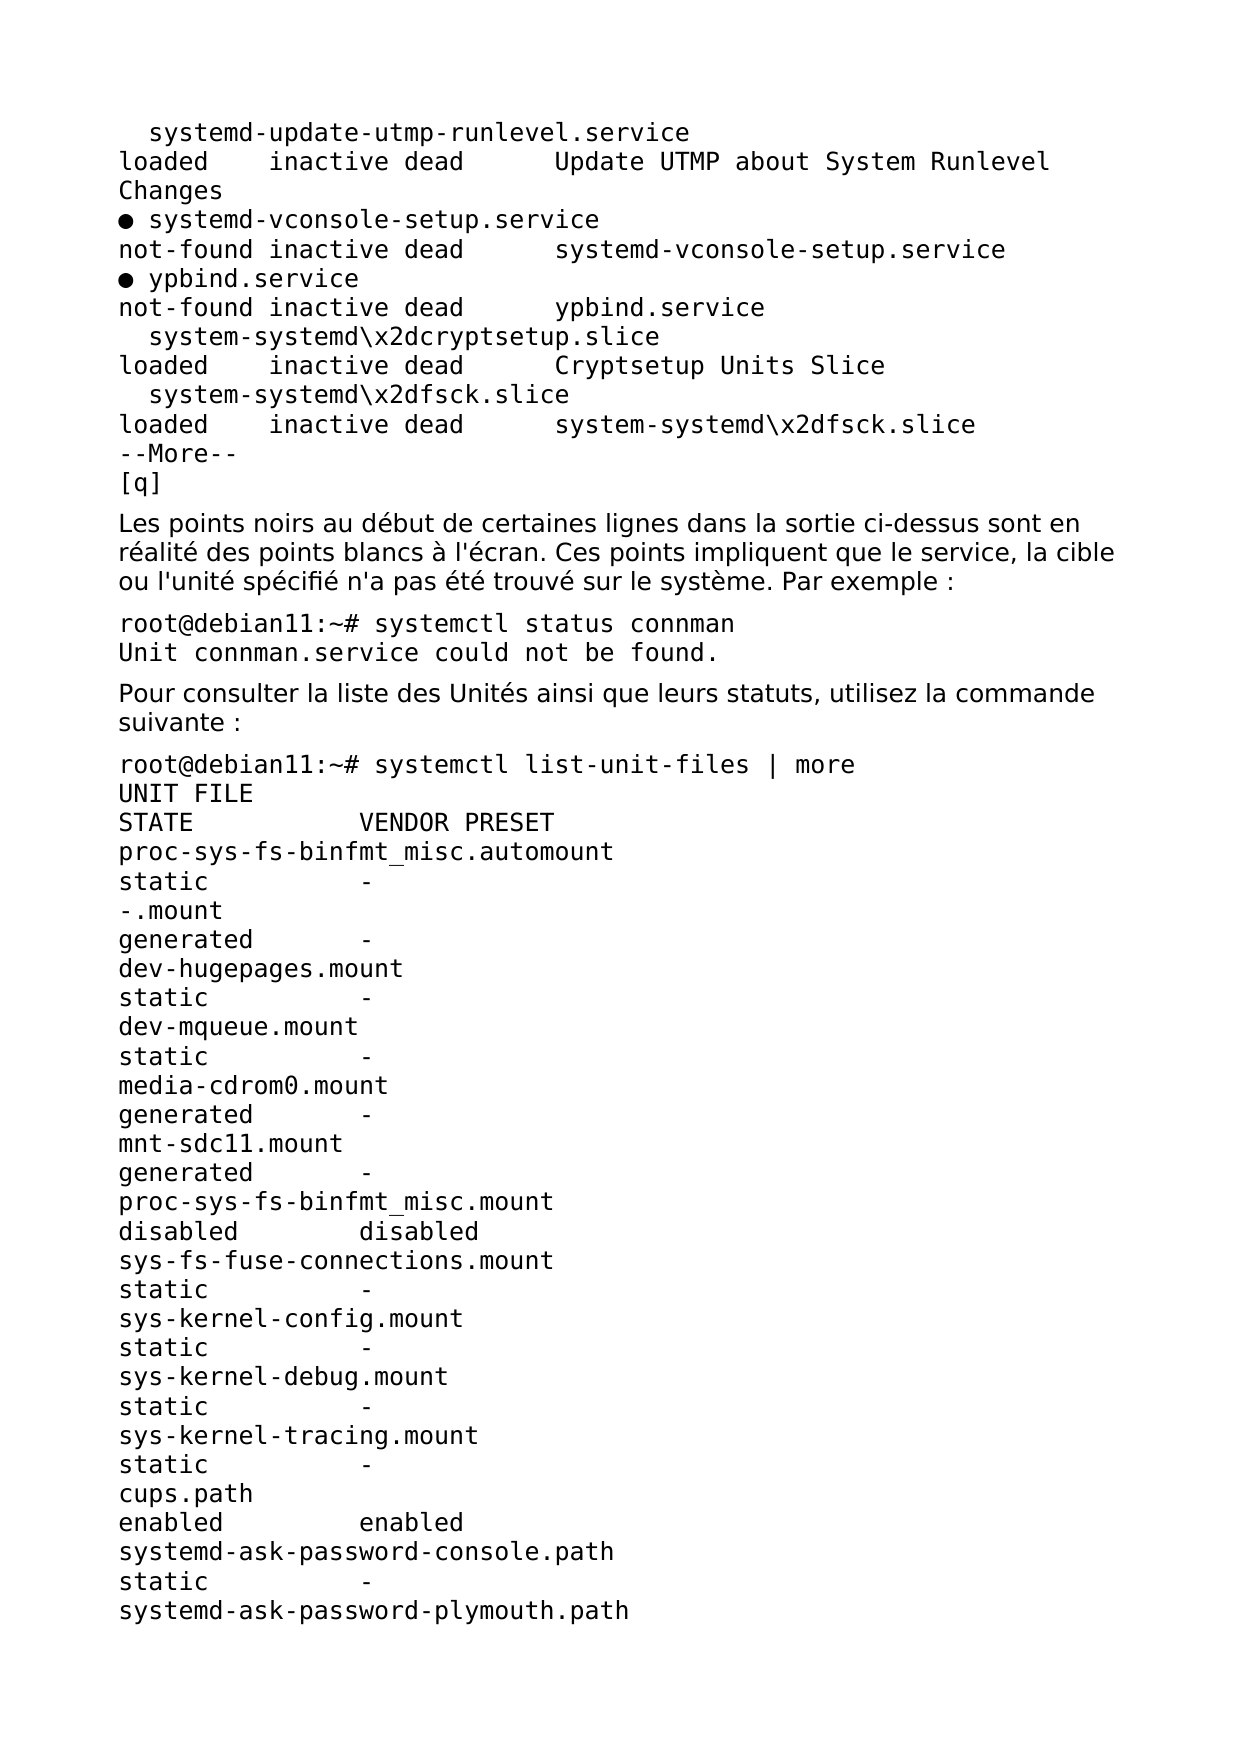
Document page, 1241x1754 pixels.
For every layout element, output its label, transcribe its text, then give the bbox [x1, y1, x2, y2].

text root@debian11:~# systemctl list-unit-files | more UNIT FILE STATE VENDOR PRESET proc-sys-fs-binfmt_misc.automount static - -.mount generated - dev-hugepages.mount static - dev-mqueue.mount static - media-cdrom0.mount generated - mnt-sdc11.mount generated - proc-sys-fs-binfmt_misc.mount disabled disabled sys-fs-fuse-connections.mount static - sys-kernel-config.mount static - sys-kernel-debug.mount static - sys-kernel-tracing.mount static - cups.path enabled enabled systemd-ask-password-console.path static - systemd-ask-password-plymouth.path [118, 750, 1122, 1625]
text Pour consulter la liste des Unités ainsi que leurs statuts, utilisez la commande suivante : [118, 679, 1122, 737]
text systemd-update-utmp-runlevel.service loaded inactive dead Update UTMP about System Runlevel Changes ● systemd-vconsole-setup.service not-found inactive dead systemd-vconsole-setup.service ● ypbind.service not-found inactive dead ypbind.service system-systemd\x2dcryptsetup.slice loaded inactive dead Cryptsetup Units Slice system-systemd\x2dfsck.slice loaded inactive dead system-systemd\x2dfsck.slice --More-- [q] [118, 118, 1122, 497]
text Les points noirs au début de certaines lignes dans la sortie ci-dessus sont en réalité des points blancs à l'écran. Ces points impliquent que le service, la cible ou l'unité spécifié n'a pas été trouvé sur le système. Par exemple : [118, 509, 1122, 597]
text root@debian11:~# systemctl status connman Unit connman.service could not be found. [118, 609, 1122, 667]
